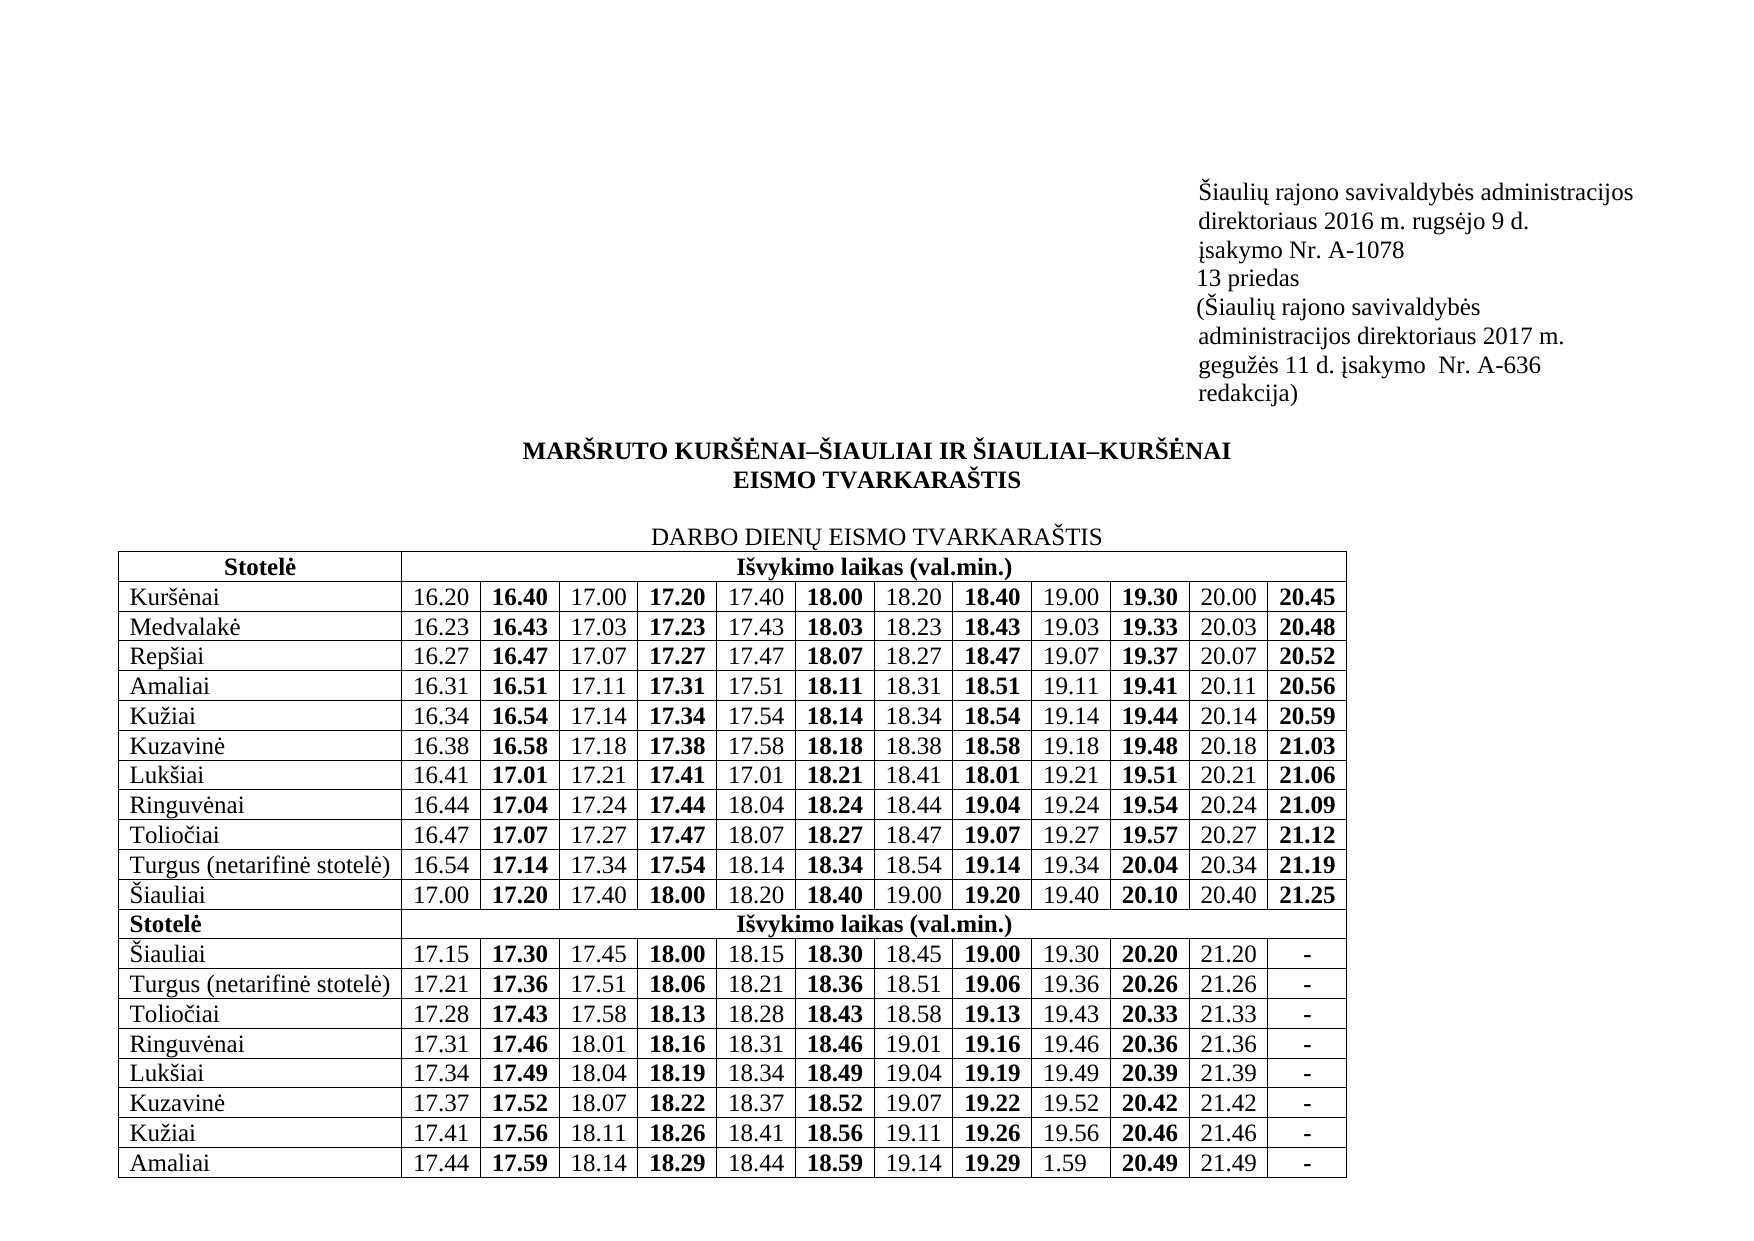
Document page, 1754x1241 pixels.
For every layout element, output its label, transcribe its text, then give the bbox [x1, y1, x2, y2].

table_cell - [1268, 999, 1346, 1028]
table_cell 19.33 [1111, 612, 1189, 640]
table_cell 18.34 [717, 1059, 795, 1087]
table_cell 19.30 [1111, 582, 1189, 611]
text (Šiaulių rajono savivaldybės administracijos direktoriaus 2017 m. gegužės 11 d. įsakymo Nr. A-636 redakcija) [1196, 292, 1636, 407]
table_cell 18.04 [717, 790, 795, 819]
text DARBO DIENŲ EISMO TVARKARAŠTIS [118, 522, 1636, 551]
table_cell 18.23 [875, 612, 952, 640]
table_cell 18.00 [796, 582, 874, 611]
table_cell Ringuvėnai [119, 790, 401, 819]
table_cell 17.28 [402, 999, 480, 1028]
table_cell 20.52 [1268, 641, 1346, 670]
table_cell 18.43 [953, 612, 1031, 640]
table_cell 16.47 [402, 820, 480, 849]
table_cell 18.43 [796, 999, 874, 1028]
table_cell 19.00 [875, 880, 952, 908]
table_cell 19.03 [1032, 612, 1110, 640]
table_cell Toliočiai [119, 999, 401, 1028]
table_cell 20.26 [1111, 969, 1189, 998]
table_cell 19.46 [1032, 1029, 1110, 1057]
table_cell Kužiai [119, 701, 401, 730]
table_cell 21.12 [1268, 820, 1346, 849]
table_cell - [1268, 969, 1346, 998]
table_cell Išvykimo laikas (val.min.) [402, 910, 1346, 938]
text 13 priedas [650, 263, 1636, 292]
table_cell 17.00 [402, 880, 480, 908]
table_cell 18.31 [875, 671, 952, 700]
table_cell 17.40 [560, 880, 637, 908]
table_cell 16.40 [481, 582, 559, 611]
table_cell 19.40 [1032, 880, 1110, 908]
table_cell 18.27 [796, 820, 874, 849]
table_cell 17.00 [560, 582, 637, 611]
table_cell 17.07 [481, 820, 559, 849]
table_cell 18.51 [875, 969, 952, 998]
table_cell 19.36 [1032, 969, 1110, 998]
table_cell 18.59 [796, 1148, 874, 1177]
table_cell 17.34 [402, 1059, 480, 1087]
table_cell 18.27 [875, 641, 952, 670]
table_cell 17.21 [402, 969, 480, 998]
table_cell 18.00 [638, 939, 716, 968]
table_header Stotelė [119, 552, 401, 581]
table_cell 17.59 [481, 1148, 559, 1177]
table_cell 18.54 [953, 701, 1031, 730]
table_cell 16.27 [402, 641, 480, 670]
table_cell 16.38 [402, 731, 480, 759]
table_cell Kuzavinė [119, 731, 401, 759]
table_cell 18.58 [953, 731, 1031, 759]
table_cell 19.11 [875, 1118, 952, 1147]
table_cell 17.44 [638, 790, 716, 819]
table_cell 18.15 [717, 939, 795, 968]
table_cell 17.18 [560, 731, 637, 759]
table_cell 18.24 [796, 790, 874, 819]
table_cell 20.49 [1111, 1148, 1189, 1177]
table_cell 18.07 [717, 820, 795, 849]
table_cell 18.21 [796, 761, 874, 789]
table_cell 20.21 [1190, 761, 1267, 789]
text EISMO TVARKARAŠTIS [118, 465, 1636, 493]
table_cell - [1268, 1118, 1346, 1147]
table_cell 18.52 [796, 1088, 874, 1117]
table_cell 21.25 [1268, 880, 1346, 908]
table_cell Amaliai [119, 671, 401, 700]
table_cell 19.19 [953, 1059, 1031, 1087]
table_cell 18.26 [638, 1118, 716, 1147]
table_cell 18.38 [875, 731, 952, 759]
table_cell 20.03 [1190, 612, 1267, 640]
table_cell 20.10 [1111, 880, 1189, 908]
table_cell 21.09 [1268, 790, 1346, 819]
table_cell 18.11 [560, 1118, 637, 1147]
table_cell 17.15 [402, 939, 480, 968]
table_cell 20.07 [1190, 641, 1267, 670]
table_cell Turgus (netarifinė stotelė) [119, 969, 401, 998]
table_cell 19.29 [953, 1148, 1031, 1177]
table_cell 20.18 [1190, 731, 1267, 759]
table_cell 19.07 [875, 1088, 952, 1117]
table_cell 16.58 [481, 731, 559, 759]
table_cell 17.49 [481, 1059, 559, 1087]
table_cell 17.04 [481, 790, 559, 819]
table_cell 18.18 [796, 731, 874, 759]
table_cell 19.14 [953, 850, 1031, 879]
table_cell 19.54 [1111, 790, 1189, 819]
table_cell 18.16 [638, 1029, 716, 1057]
table_cell 19.44 [1111, 701, 1189, 730]
table_cell 17.38 [638, 731, 716, 759]
table_cell 19.13 [953, 999, 1031, 1028]
table_cell Turgus (netarifinė stotelė) [119, 850, 401, 879]
table_cell 19.06 [953, 969, 1031, 998]
table_cell 19.11 [1032, 671, 1110, 700]
table_cell 19.34 [1032, 850, 1110, 879]
table_cell 20.56 [1268, 671, 1346, 700]
table_cell 18.19 [638, 1059, 716, 1087]
table_cell 19.14 [875, 1148, 952, 1177]
table_cell Repšiai [119, 641, 401, 670]
text įsakymo Nr. A-1078 [1190, 235, 1636, 263]
table_cell Lukšiai [119, 1059, 401, 1087]
table_cell Amaliai [119, 1148, 401, 1177]
table_cell 20.04 [1111, 850, 1189, 879]
table_cell 17.03 [560, 612, 637, 640]
table_cell 17.21 [560, 761, 637, 789]
table_cell 18.01 [953, 761, 1031, 789]
table_cell 18.28 [717, 999, 795, 1028]
table_cell 20.34 [1190, 850, 1267, 879]
table_cell 17.01 [481, 761, 559, 789]
table_cell 18.30 [796, 939, 874, 968]
table_cell 20.33 [1111, 999, 1189, 1028]
table_cell 19.00 [953, 939, 1031, 968]
table_cell 16.34 [402, 701, 480, 730]
table_cell 17.44 [402, 1148, 480, 1177]
table_cell 17.31 [402, 1029, 480, 1057]
table_cell 18.44 [717, 1148, 795, 1177]
table_cell Kuršėnai [119, 582, 401, 611]
table_cell 16.54 [402, 850, 480, 879]
table_cell 18.46 [796, 1029, 874, 1057]
table_cell 19.52 [1032, 1088, 1110, 1117]
table_cell 17.54 [717, 701, 795, 730]
table_cell 21.20 [1190, 939, 1267, 968]
table_cell 19.30 [1032, 939, 1110, 968]
table_cell 17.56 [481, 1118, 559, 1147]
table_cell 16.47 [481, 641, 559, 670]
table_cell 20.39 [1111, 1059, 1189, 1087]
table_cell 16.20 [402, 582, 480, 611]
table_cell 17.46 [481, 1029, 559, 1057]
table_cell 18.47 [875, 820, 952, 849]
table_cell 18.45 [875, 939, 952, 968]
table_cell - [1268, 1088, 1346, 1117]
table_cell 19.16 [953, 1029, 1031, 1057]
table_cell 20.36 [1111, 1029, 1189, 1057]
table_cell 17.14 [481, 850, 559, 879]
table_cell 19.24 [1032, 790, 1110, 819]
table_cell 17.34 [638, 701, 716, 730]
table_cell 17.34 [560, 850, 637, 879]
table_cell 18.40 [796, 880, 874, 908]
table_cell 18.47 [953, 641, 1031, 670]
table_cell 18.56 [796, 1118, 874, 1147]
table_cell 16.43 [481, 612, 559, 640]
table_cell - [1268, 1029, 1346, 1057]
table_cell 19.48 [1111, 731, 1189, 759]
table_cell 17.47 [638, 820, 716, 849]
table_cell 19.49 [1032, 1059, 1110, 1087]
table_cell Lukšiai [119, 761, 401, 789]
table_cell 18.29 [638, 1148, 716, 1177]
table_cell 16.23 [402, 612, 480, 640]
table_cell 18.41 [717, 1118, 795, 1147]
table_cell 19.04 [875, 1059, 952, 1087]
table_cell 17.43 [481, 999, 559, 1028]
table_cell 18.49 [796, 1059, 874, 1087]
table_cell 18.04 [560, 1059, 637, 1087]
table_cell 17.24 [560, 790, 637, 819]
table_cell Šiauliai [119, 939, 401, 968]
table_cell 21.36 [1190, 1029, 1267, 1057]
table_cell 21.26 [1190, 969, 1267, 998]
table_cell 21.46 [1190, 1118, 1267, 1147]
table_cell 17.36 [481, 969, 559, 998]
table_cell 18.14 [717, 850, 795, 879]
table_cell 20.46 [1111, 1118, 1189, 1147]
table_cell 20.27 [1190, 820, 1267, 849]
table_cell 16.51 [481, 671, 559, 700]
table_cell 19.04 [953, 790, 1031, 819]
table_cell 18.36 [796, 969, 874, 998]
table_cell 21.39 [1190, 1059, 1267, 1087]
table_cell 17.58 [560, 999, 637, 1028]
table_cell 17.27 [638, 641, 716, 670]
table_cell - [1268, 1059, 1346, 1087]
table_cell 20.48 [1268, 612, 1346, 640]
table_cell 17.30 [481, 939, 559, 968]
table_cell Kuzavinė [119, 1088, 401, 1117]
table_cell 17.45 [560, 939, 637, 968]
table_cell Toliočiai [119, 820, 401, 849]
table_cell 18.54 [875, 850, 952, 879]
table_cell 18.21 [717, 969, 795, 998]
table_cell 18.58 [875, 999, 952, 1028]
table_cell 17.40 [717, 582, 795, 611]
text MARŠRUTO KURŠĖNAI–ŠIAULIAI IR ŠIAULIAI–KURŠĖNAI [118, 436, 1636, 465]
table_cell 20.45 [1268, 582, 1346, 611]
text Šiaulių rajono savivaldybės administracijos direktoriaus 2016 m. rugsėjo 9 d. [1198, 177, 1636, 235]
table_cell 19.21 [1032, 761, 1110, 789]
table_cell 18.14 [796, 701, 874, 730]
table_cell 18.31 [717, 1029, 795, 1057]
table_cell 18.37 [717, 1088, 795, 1117]
table_cell 20.14 [1190, 701, 1267, 730]
table_cell 18.01 [560, 1029, 637, 1057]
table_cell 18.20 [717, 880, 795, 908]
table_cell 21.03 [1268, 731, 1346, 759]
table_cell 19.00 [1032, 582, 1110, 611]
table_cell 19.37 [1111, 641, 1189, 670]
table_cell 18.14 [560, 1148, 637, 1177]
table_cell 21.49 [1190, 1148, 1267, 1177]
table_cell 19.57 [1111, 820, 1189, 849]
table_cell 17.37 [402, 1088, 480, 1117]
table_cell 18.51 [953, 671, 1031, 700]
table_cell 19.07 [953, 820, 1031, 849]
table_cell 17.07 [560, 641, 637, 670]
table_cell 19.41 [1111, 671, 1189, 700]
table_cell Medvalakė [119, 612, 401, 640]
table_cell 16.54 [481, 701, 559, 730]
table_cell Ringuvėnai [119, 1029, 401, 1057]
table_cell 17.14 [560, 701, 637, 730]
table_cell 21.42 [1190, 1088, 1267, 1117]
table_cell 20.20 [1111, 939, 1189, 968]
table_cell - [1268, 1148, 1346, 1177]
table_cell 18.00 [638, 880, 716, 908]
table_cell 17.51 [560, 969, 637, 998]
table_cell 18.07 [560, 1088, 637, 1117]
table_cell 17.01 [717, 761, 795, 789]
table_cell 19.56 [1032, 1118, 1110, 1147]
table_cell 19.14 [1032, 701, 1110, 730]
table_cell 17.20 [638, 582, 716, 611]
table_cell 19.51 [1111, 761, 1189, 789]
table_cell 17.47 [717, 641, 795, 670]
table_cell 17.52 [481, 1088, 559, 1117]
table_cell Stotelė [119, 910, 401, 938]
table_cell 17.51 [717, 671, 795, 700]
table_cell 17.58 [717, 731, 795, 759]
table_cell 17.23 [638, 612, 716, 640]
table_cell 16.41 [402, 761, 480, 789]
table_cell 19.22 [953, 1088, 1031, 1117]
table_cell 21.06 [1268, 761, 1346, 789]
table_cell 21.19 [1268, 850, 1346, 879]
table_cell 19.07 [1032, 641, 1110, 670]
table_cell 18.34 [796, 850, 874, 879]
table_cell 18.03 [796, 612, 874, 640]
table_cell 17.43 [717, 612, 795, 640]
table_cell 19.18 [1032, 731, 1110, 759]
table_cell 20.40 [1190, 880, 1267, 908]
table_cell 18.13 [638, 999, 716, 1028]
table_cell 16.31 [402, 671, 480, 700]
table_cell 18.11 [796, 671, 874, 700]
table_cell 19.01 [875, 1029, 952, 1057]
table_cell 18.34 [875, 701, 952, 730]
table_cell Kužiai [119, 1118, 401, 1147]
table_cell 19.26 [953, 1118, 1031, 1147]
table_cell Šiauliai [119, 880, 401, 908]
table_cell 1.59 [1032, 1148, 1110, 1177]
table_cell 17.20 [481, 880, 559, 908]
table_cell 17.41 [638, 761, 716, 789]
table_cell 18.44 [875, 790, 952, 819]
table_cell 17.31 [638, 671, 716, 700]
table_header Išvykimo laikas (val.min.) [402, 552, 1346, 581]
table_cell 18.20 [875, 582, 952, 611]
table_cell 16.44 [402, 790, 480, 819]
table_cell 17.41 [402, 1118, 480, 1147]
table_cell 18.40 [953, 582, 1031, 611]
table_cell 18.07 [796, 641, 874, 670]
table_cell 20.11 [1190, 671, 1267, 700]
table_cell 20.59 [1268, 701, 1346, 730]
table_cell 21.33 [1190, 999, 1267, 1028]
table_cell 17.11 [560, 671, 637, 700]
table_cell 19.20 [953, 880, 1031, 908]
table_cell 17.54 [638, 850, 716, 879]
table_cell 18.22 [638, 1088, 716, 1117]
table_cell 18.06 [638, 969, 716, 998]
table_cell 20.42 [1111, 1088, 1189, 1117]
table_cell 20.24 [1190, 790, 1267, 819]
table_cell 19.43 [1032, 999, 1110, 1028]
table_cell - [1268, 939, 1346, 968]
table_cell 17.27 [560, 820, 637, 849]
table_cell 20.00 [1190, 582, 1267, 611]
table_cell 18.41 [875, 761, 952, 789]
table_cell 19.27 [1032, 820, 1110, 849]
